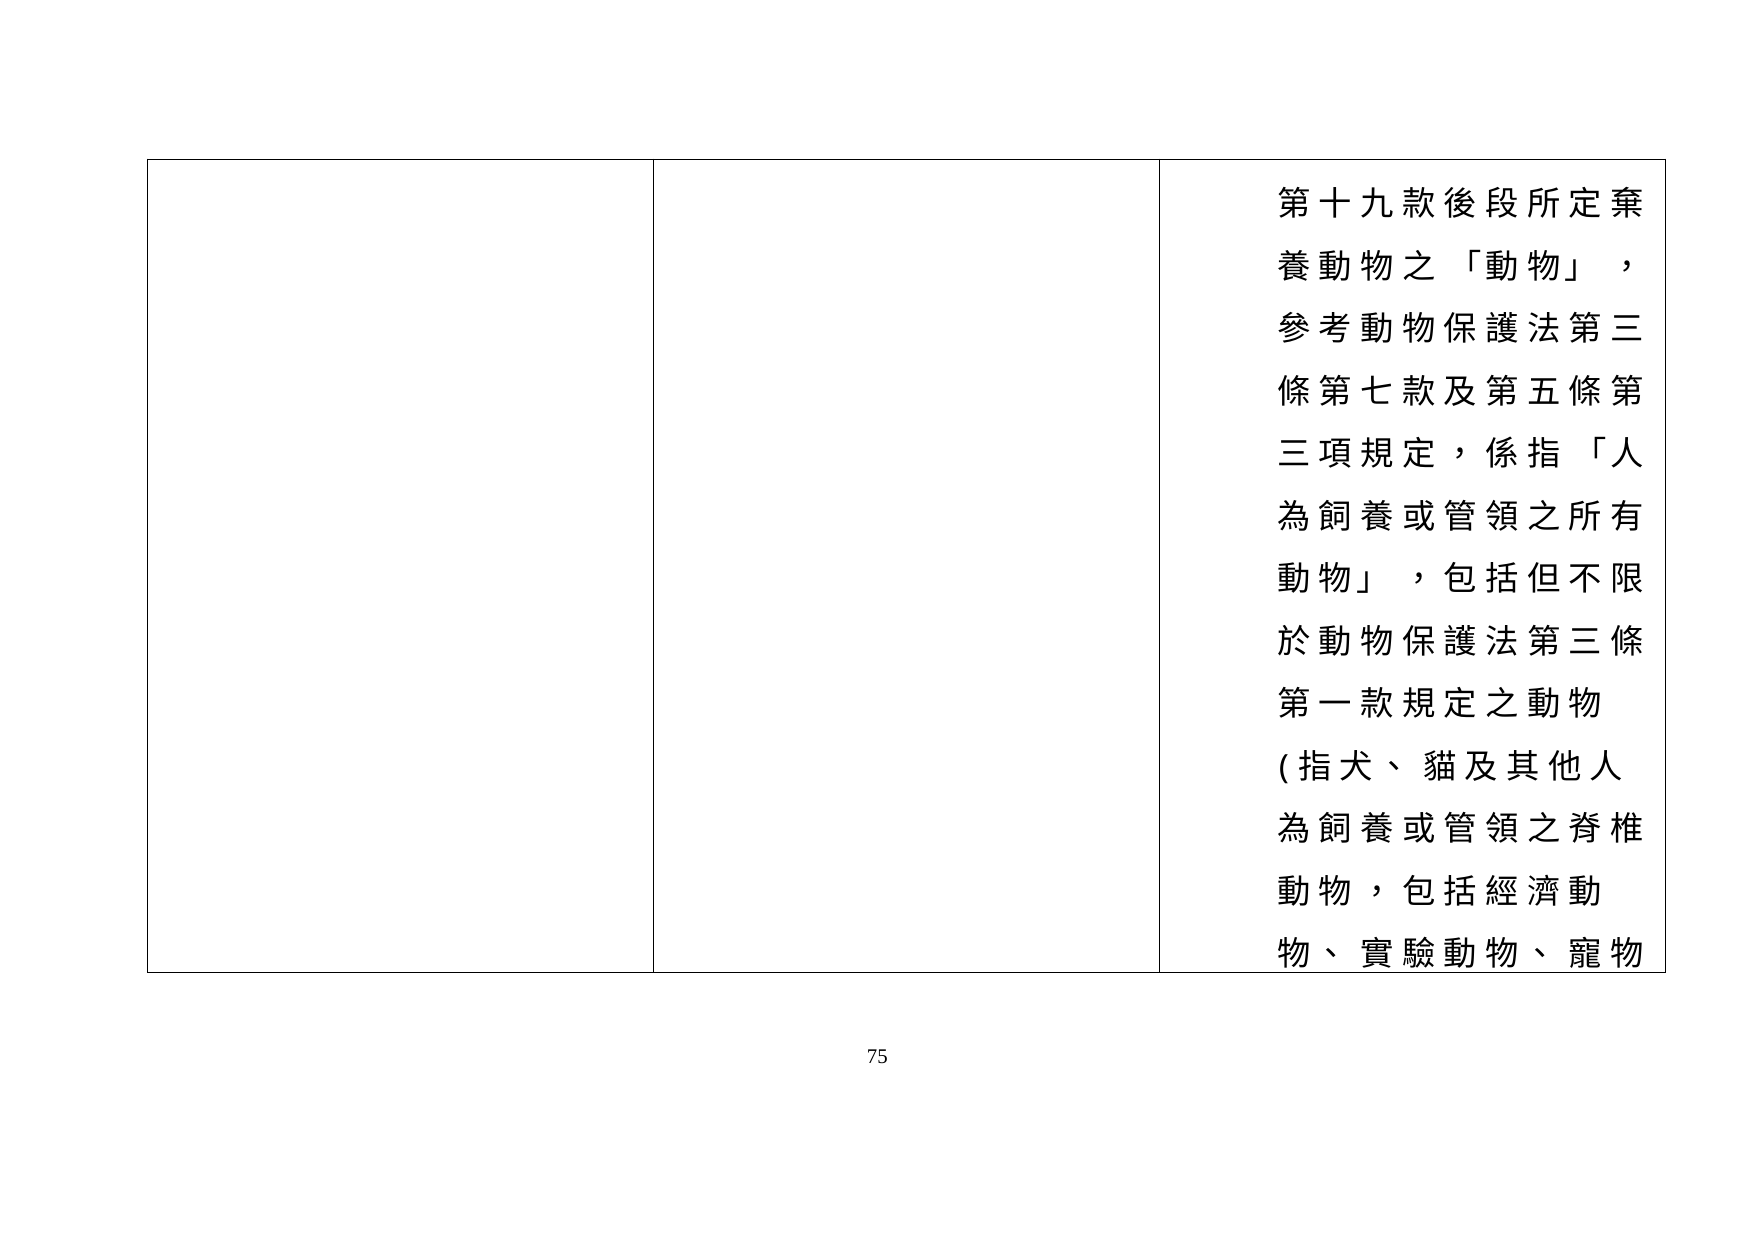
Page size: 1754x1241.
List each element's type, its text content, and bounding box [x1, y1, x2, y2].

table_cell [148, 160, 653, 972]
table_cell 第十九款後段所定棄養動物之「動物」，參考動物保護法第三條第七款及第五條第三項規定，係指「人為飼養或管領之所有動物」，包括但不限於動物保護法第三條第一款規定之動物(指犬、貓及其他人為飼養或管領之脊椎動物，包括經濟動物、實驗動物、寵物 [1160, 160, 1665, 972]
table_cell [654, 160, 1159, 972]
